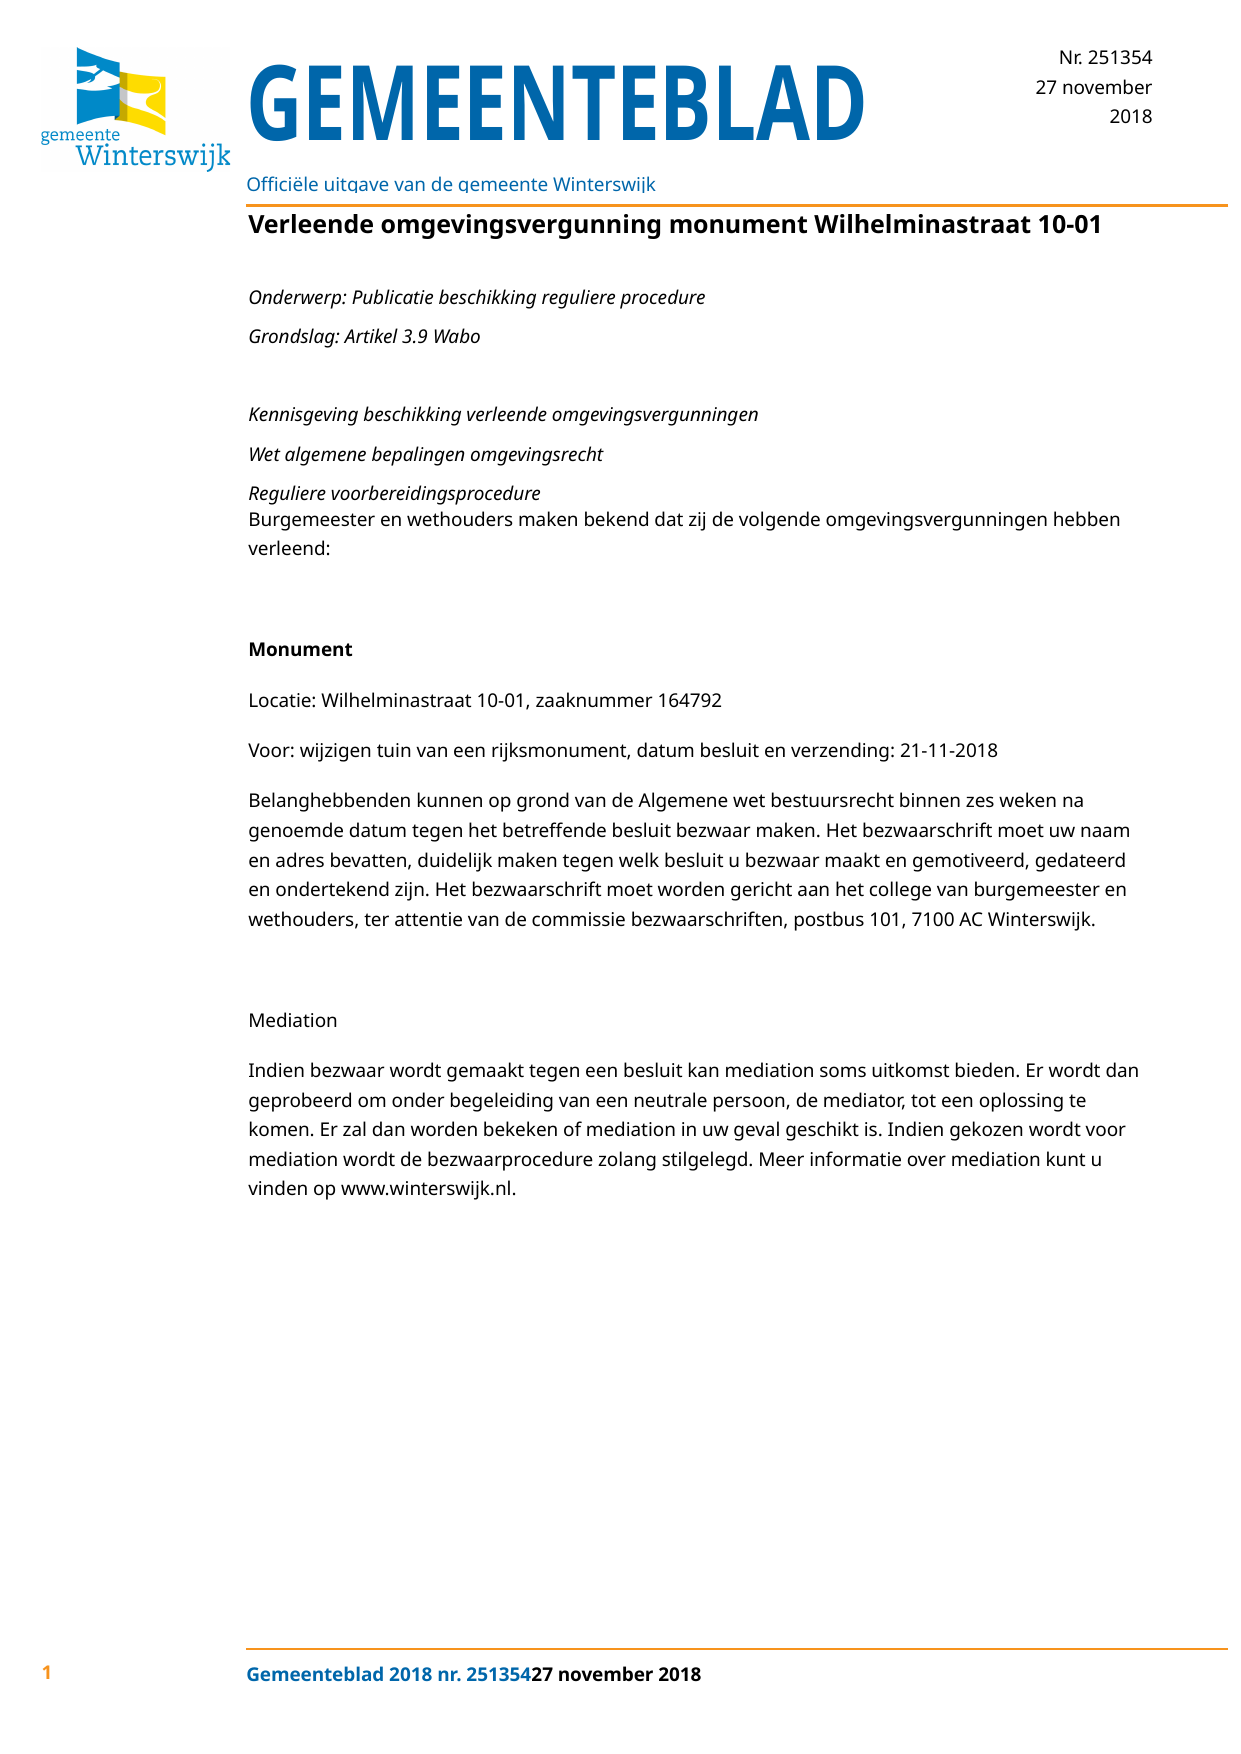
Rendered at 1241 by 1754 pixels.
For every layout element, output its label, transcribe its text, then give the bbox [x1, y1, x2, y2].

text Verleende omgevingsvergunning monument Wilhelminastraat 10-01 [248, 207, 1152, 241]
picture [225, 153, 231, 162]
text Burgemeester en wethouders maken bekend dat zij de volgende omgevingsvergunningen hebben verleend: [248, 506, 1152, 561]
text Grondslag: Artikel 3.9 Wabo [248, 323, 1152, 349]
text Wet algemene bepalingen omgevingsrecht [248, 441, 1152, 467]
text Voor: wijzigen tuin van een rijksmonument, datum besluit en verzending: 21-11-2018 [248, 737, 1152, 763]
text Locatie: Wilhelminastraat 10-01, zaaknummer 164792 [248, 687, 1152, 712]
text Mediation [248, 1007, 1152, 1032]
text Reguliere voorbereidingsprocedure [248, 480, 1152, 506]
text Onderwerp: Publicatie beschikking reguliere procedure [248, 284, 1152, 309]
text Indien bezwaar wordt gemaakt tegen een besluit kan mediation soms uitkomst bieden. Er wordt dan geprobeerd om onder begeleiding van een neutrale persoon, de mediator, tot een oplossing te komen. Er zal dan worden bekeken of mediation in uw geval geschikt is. Indien gekozen wordt voor mediation wordt de bezwaarprocedure zolang stilgelegd. Meer informatie over mediation kunt u vinden op www.winterswijk.nl. [248, 1057, 1152, 1201]
text Monument [248, 636, 1152, 662]
picture [41, 47, 231, 172]
text Belanghebbenden kunnen op grond van de Algemene wet bestuursrecht binnen zes weken na genoemde datum tegen het betreffende besluit bezwaar maken. Het bezwaarschrift moet uw naam en adres bevatten, duidelijk maken tegen welk besluit u bezwaar maakt en gemotiveerd, gedateerd en ondertekend zijn. Het bezwaarschrift moet worden gericht aan het college van burgemeester en wethouders, ter attentie van de commissie bezwaarschriften, postbus 101, 7100 AC Winterswijk. [248, 788, 1152, 932]
text Kennisgeving beschikking verleende omgevingsvergunningen [248, 402, 1152, 427]
